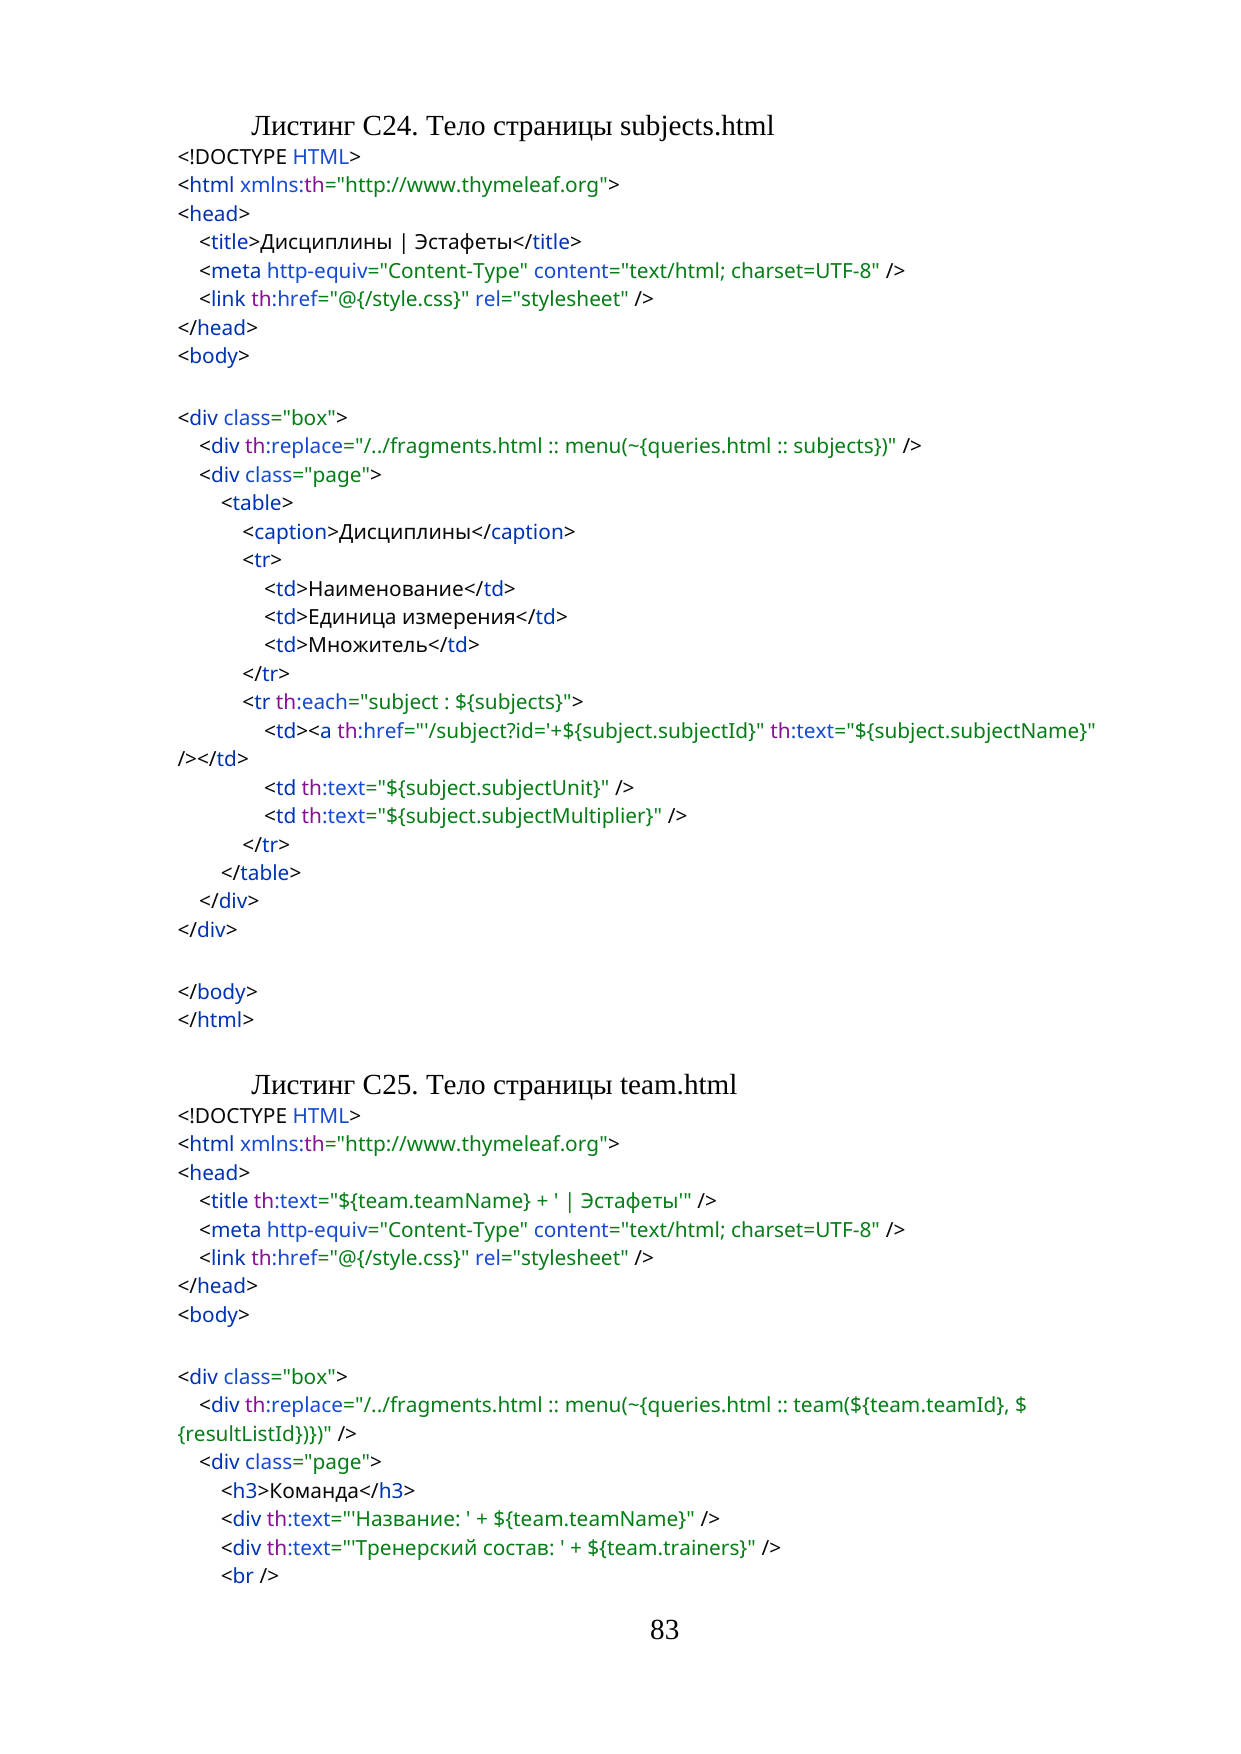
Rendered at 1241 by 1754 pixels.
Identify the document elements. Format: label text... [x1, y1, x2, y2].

text <!DOCTYPE HTML> <html xmlns:th="http://www.thymeleaf.org"> <head> <title th:text="${team.teamName} + ' | Эстафеты'" /> <meta http-equiv="Content-Type" content="text/html; charset=UTF-8" /> <link th:href="@{/style.css}" rel="stylesheet" /> </head> <body> <div class="box"> <div th:replace="/../fragments.html :: menu(~{queries.html :: team(${team.teamId}, ${resultListId})})" /> <div class="page"> <h3>Команда</h3> <div th:text="'Название: ' + ${team.teamName}" /> <div th:text="'Тренерский состав: ' + ${team.trainers}" /> <br /> [177, 1101, 1152, 1589]
text <!DOCTYPE HTML> <html xmlns:th="http://www.thymeleaf.org"> <head> <title>Дисциплины | Эстафеты</title> <meta http-equiv="Content-Type" content="text/html; charset=UTF-8" /> <link th:href="@{/style.css}" rel="stylesheet" /> </head> <body> <div class="box"> <div th:replace="/../fragments.html :: menu(~{queries.html :: subjects})" /> <div class="page"> <table> <caption>Дисциплины</caption> <tr> <td>Наименование</td> <td>Единица измерения</td> <td>Множитель</td> </tr> <tr th:each="subject : ${subjects}"> <td><a th:href="'/subject?id='+${subject.subjectId}" th:text="${subject.subjectName}" /></td> <td th:text="${subject.subjectUnit}" /> <td th:text="${subject.subjectMultiplier}" /> </tr> </table> </div> </div> </body> </html> [177, 142, 1152, 1034]
text Листинг C24. Тело страницы subjects.html [177, 108, 1152, 142]
text Листинг C25. Тело страницы team.html [177, 1067, 1152, 1101]
